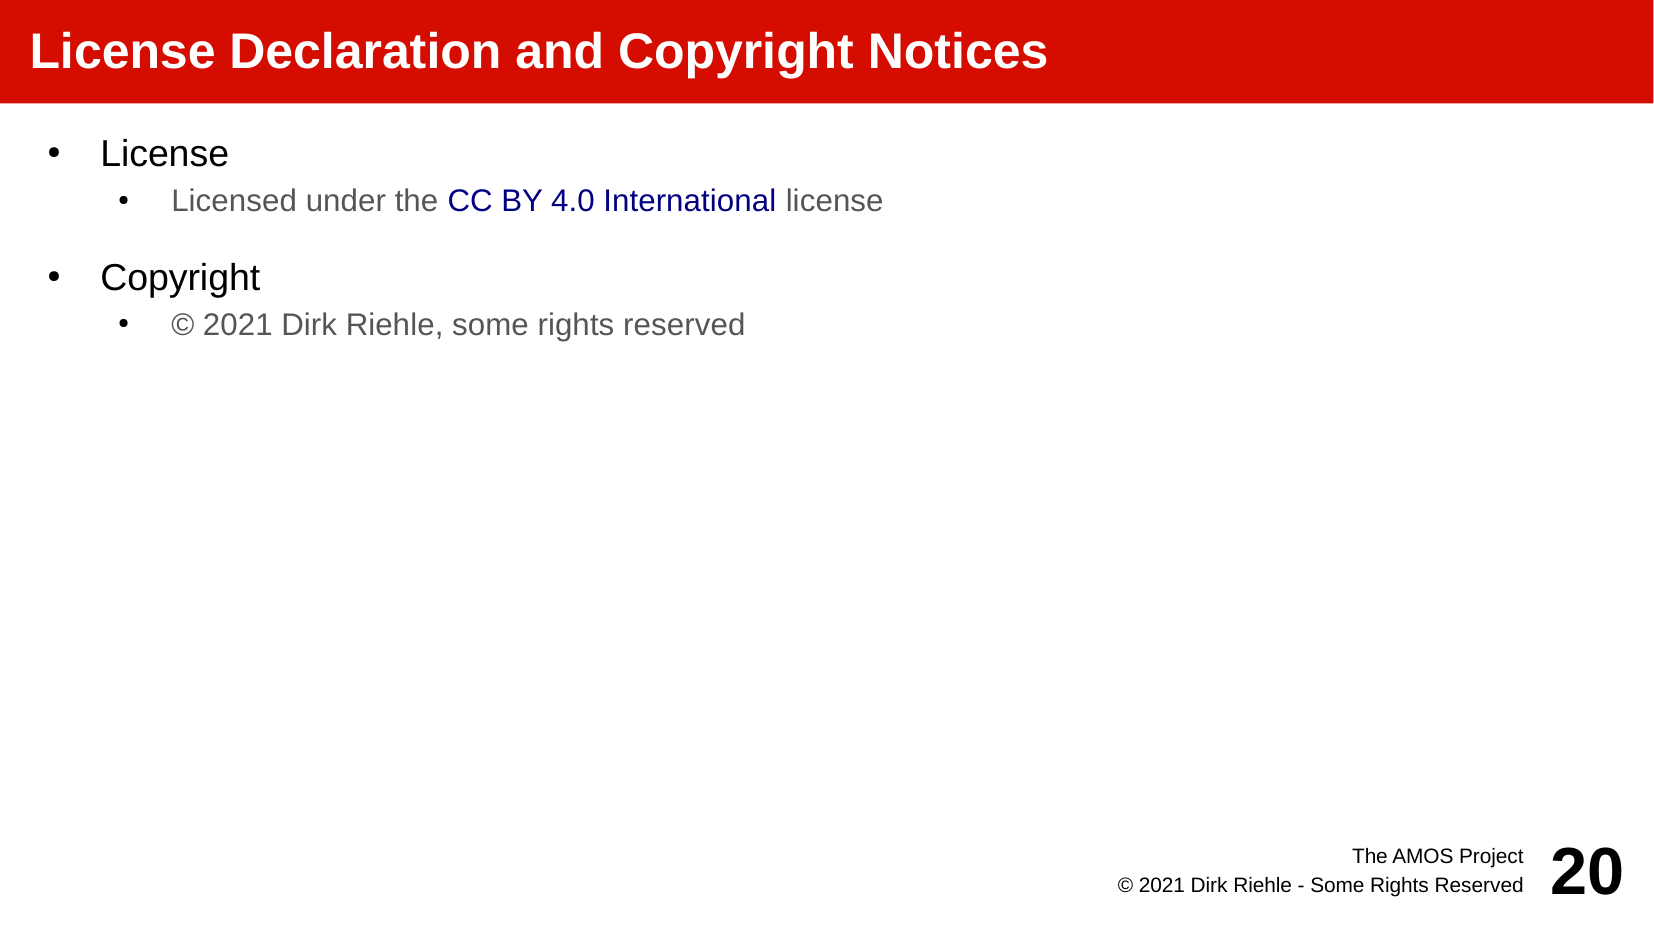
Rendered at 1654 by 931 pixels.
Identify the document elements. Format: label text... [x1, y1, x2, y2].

title License Declaration and Copyright Notices [0, 0, 1654, 104]
list License Licensed under the CC BY 4.0 International license Copyright © 2021 Dirk Riehle, some rights reserved [29, 132, 1625, 813]
